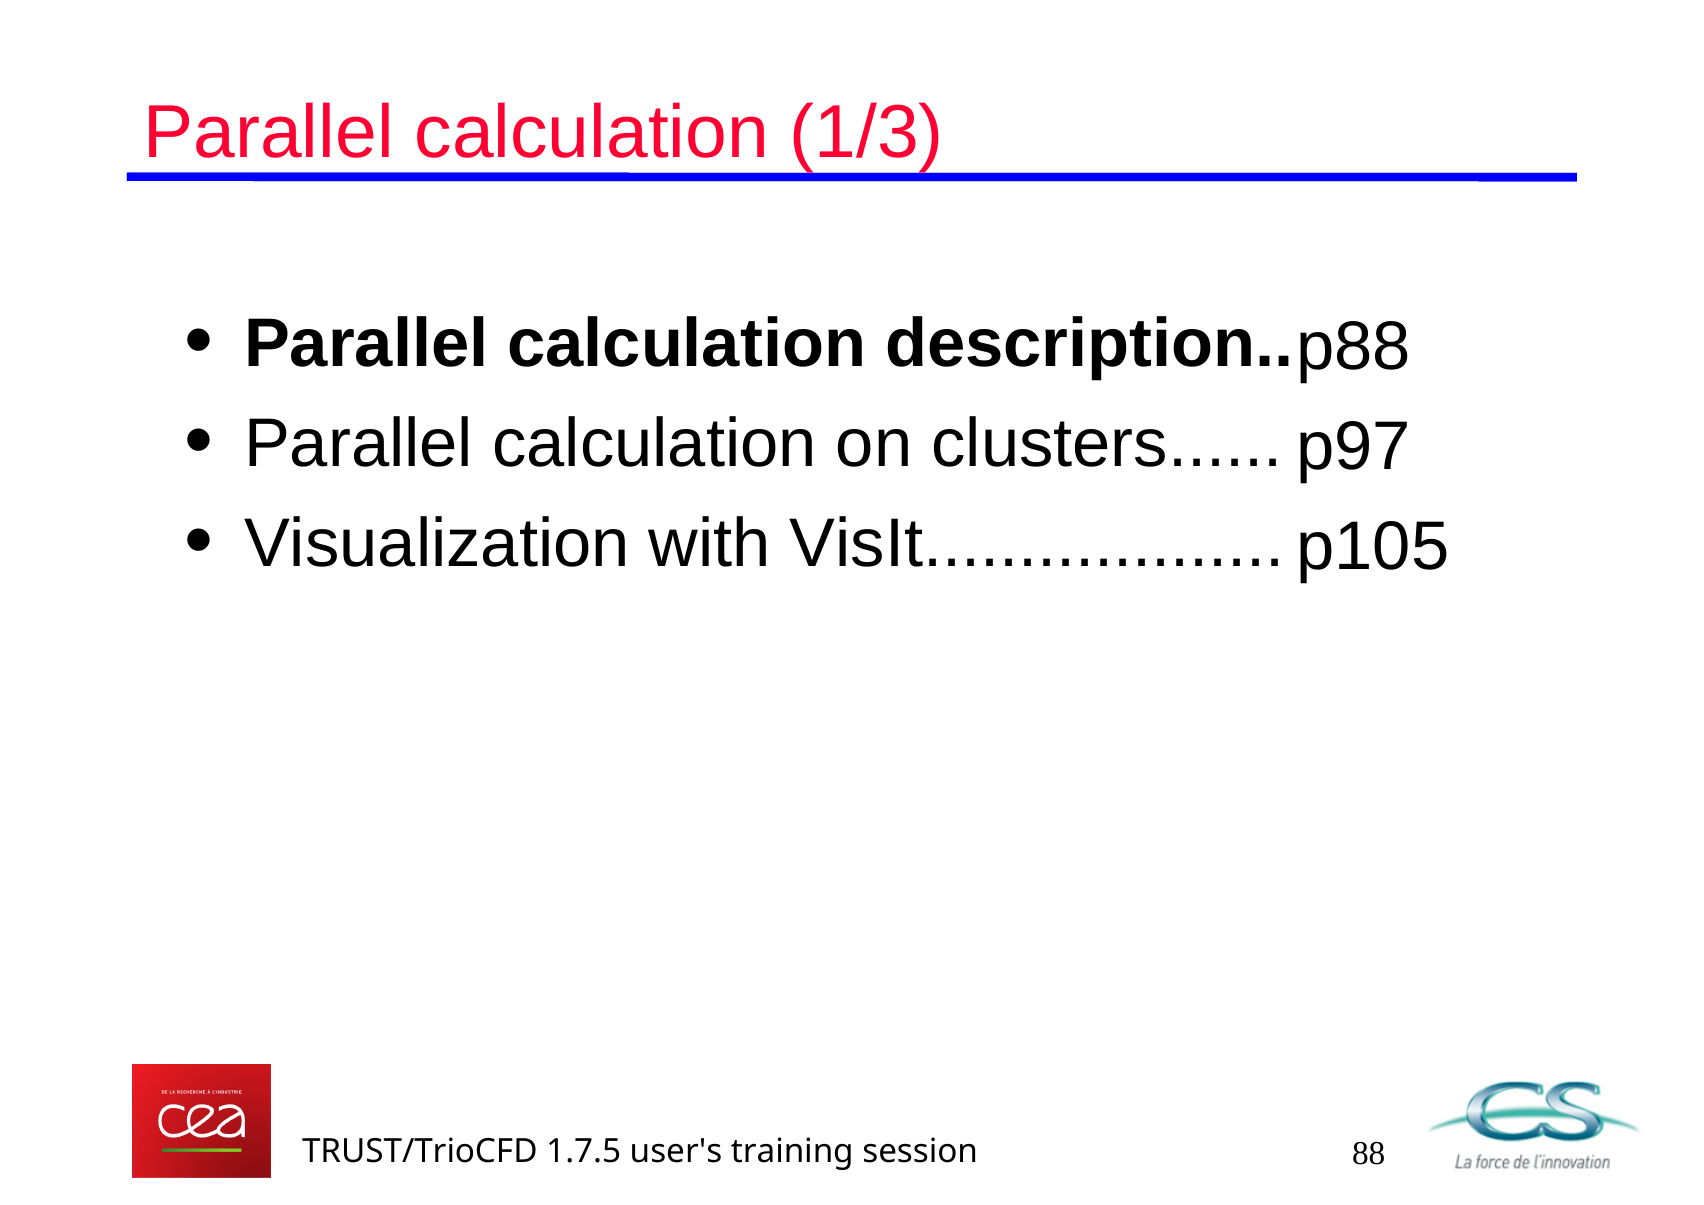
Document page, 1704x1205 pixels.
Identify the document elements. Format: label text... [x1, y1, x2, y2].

list p88 p97 p105 [1224, 293, 1492, 911]
title Parallel calculation (1/3) [127, 39, 1661, 215]
list Parallel calculation description.. Parallel calculation on clusters...... Visualization with VisIt................... [169, 290, 1353, 902]
picture [1423, 1072, 1648, 1179]
picture [132, 1064, 271, 1178]
